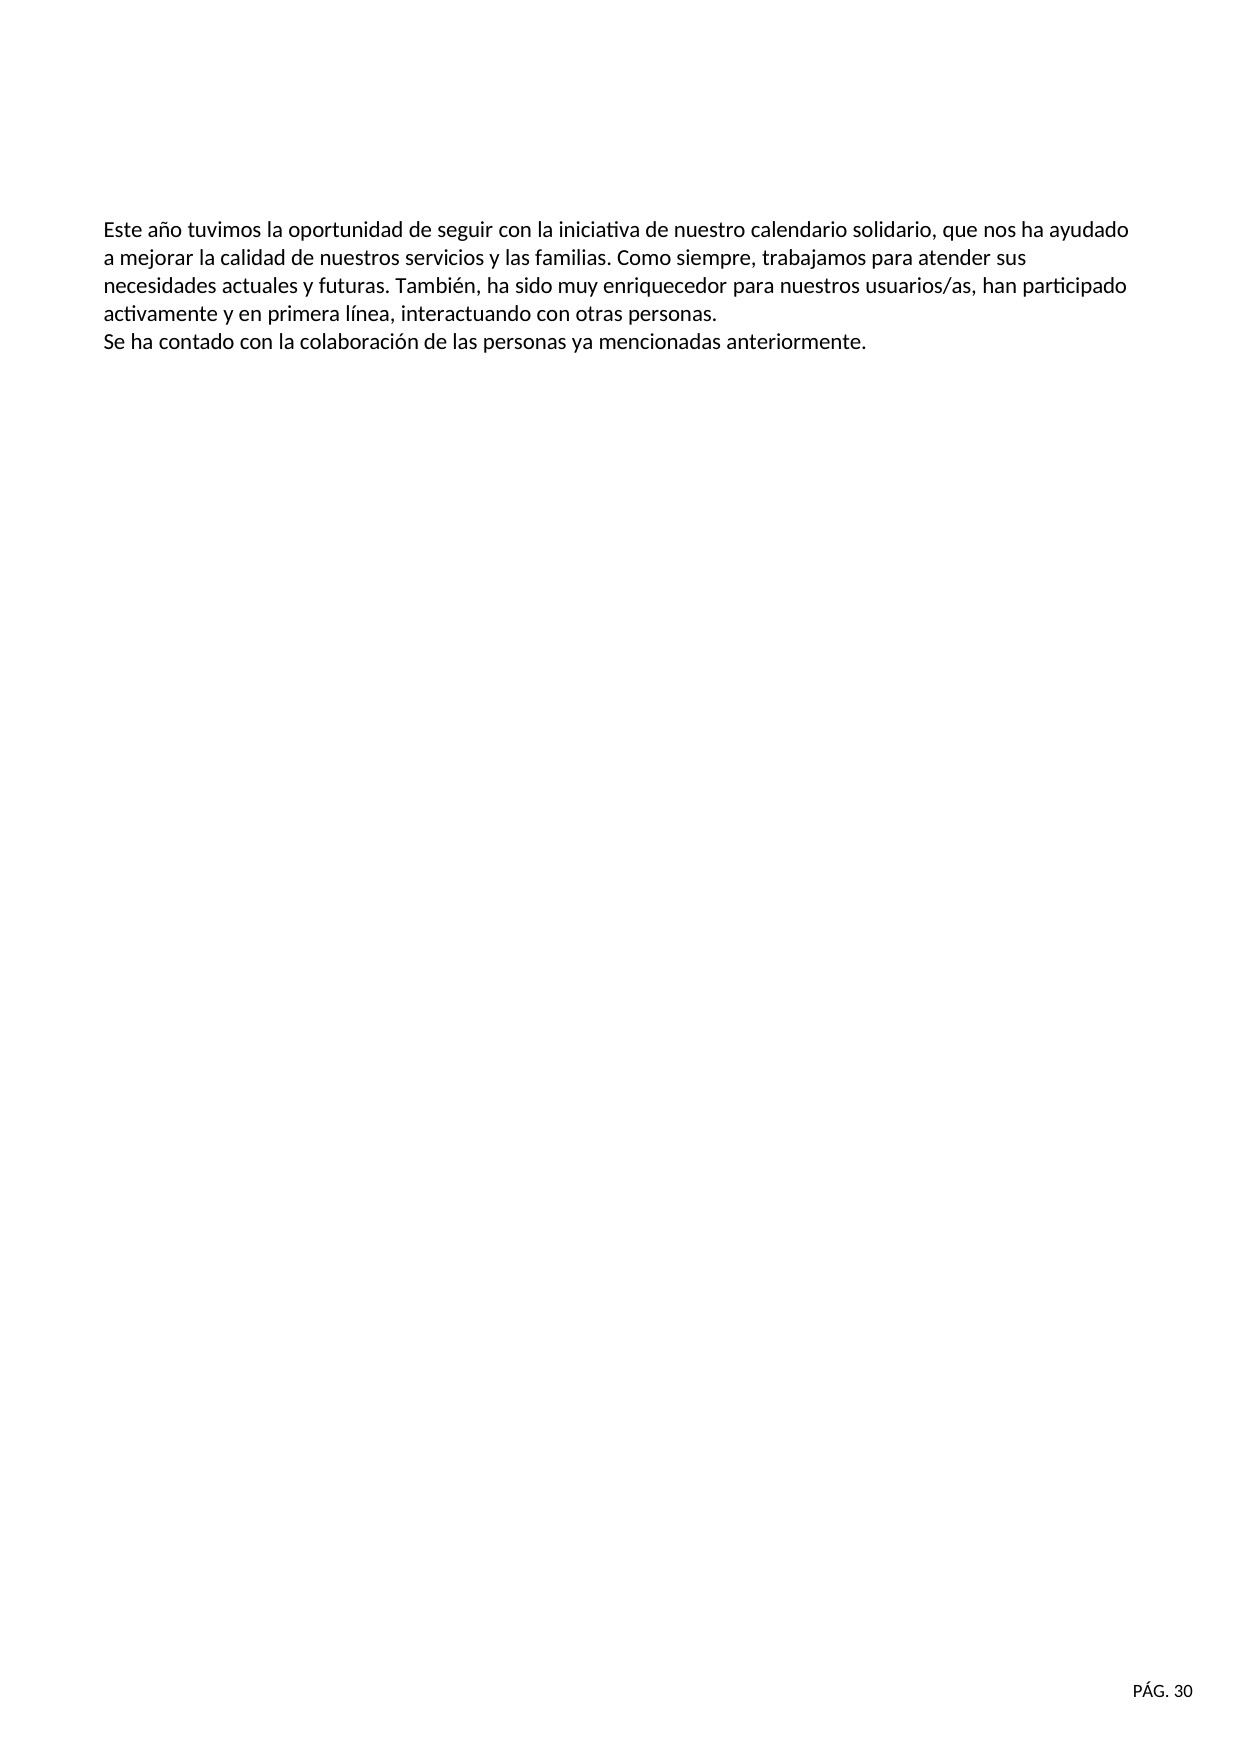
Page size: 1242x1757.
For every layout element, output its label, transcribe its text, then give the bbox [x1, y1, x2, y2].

text PÁG. 30 [92, 1679, 1193, 1702]
text Este año tuvimos la oportunidad de seguir con la iniciativa de nuestro calendario solidario, que nos ha ayudado a mejorar la calidad de nuestros servicios y las familias. Como siempre, trabajamos para atender sus necesidades actuales y futuras. También, ha sido muy enriquecedor para nuestros usuarios/as, han participado activamente y en primera línea, interactuando con otras personas. [103, 215, 1138, 327]
text Se ha contado con la colaboración de las personas ya mencionadas anteriormente. [103, 327, 1204, 355]
